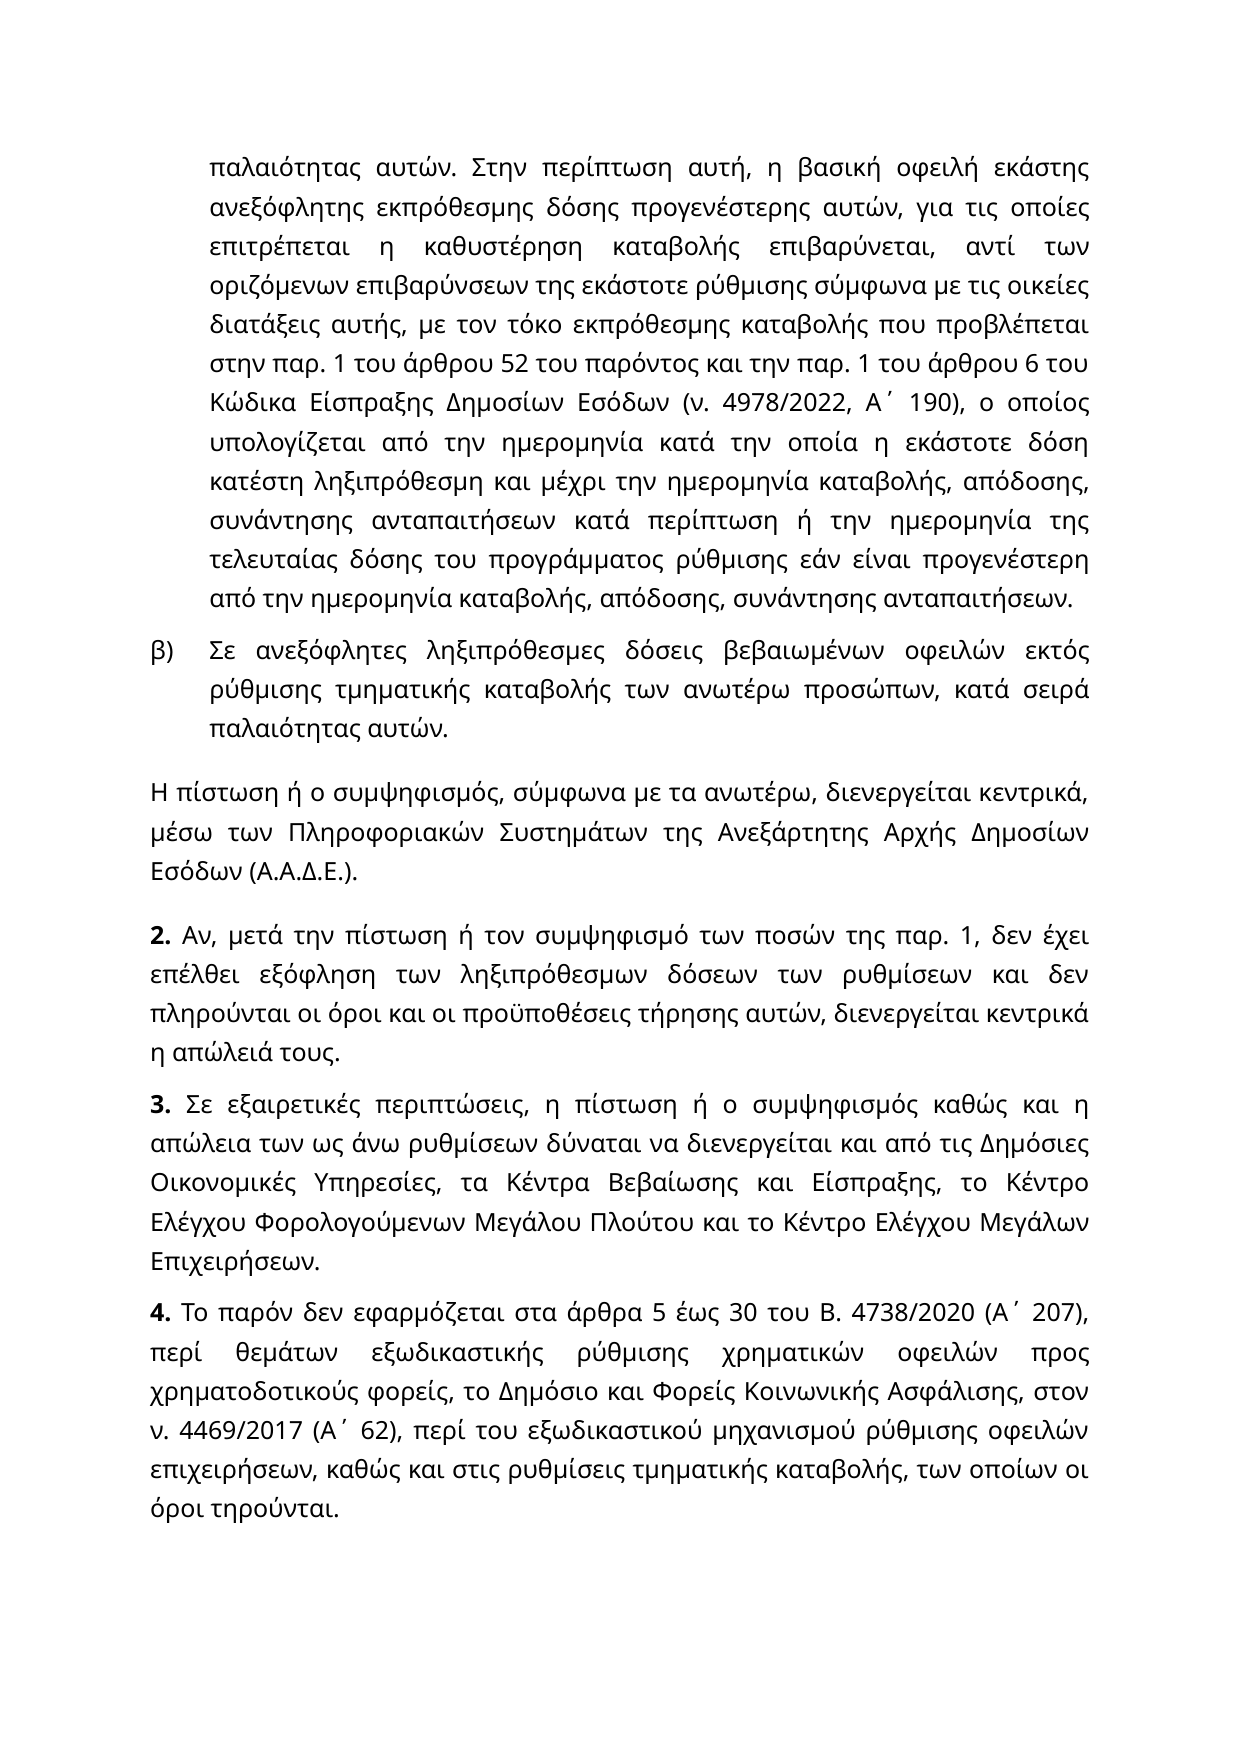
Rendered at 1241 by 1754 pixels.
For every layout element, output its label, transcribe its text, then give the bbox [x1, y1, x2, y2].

text 2. Αν, μετά την πίστωση ή τον συμψηφισμό των ποσών της παρ. 1, δεν έχει επέλθει εξόφληση των ληξιπρόθεσμων δόσεων των ρυθμίσεων και δεν πληρούνται οι όροι και οι προϋποθέσεις τήρησης αυτών, διενεργείται κεντρικά η απώλειά τους. [150, 917, 1090, 1069]
text 4. Το παρόν δεν εφαρμόζεται στα άρθρα 5 έως 30 του Β. 4738/2020 (Α΄ 207), περί θεμάτων εξωδικαστικής ρύθμισης χρηματικών οφειλών προς χρηματοδοτικούς φορείς, το Δημόσιο και Φορείς Κοινωνικής Ασφάλισης, στον ν. 4469/2017 (Α΄ 62), περί του εξωδικαστικού μηχανισμού ρύθμισης οφειλών επιχειρήσεων, καθώς και στις ρυθμίσεις τμηματικής καταβολής, των οποίων οι όροι τηρούνται. [150, 1295, 1090, 1525]
text Η πίστωση ή ο συμψηφισμός, σύμφωνα με τα ανωτέρω, διενεργείται κεντρικά, μέσω των Πληροφοριακών Συστημάτων της Ανεξάρτητης Αρχής Δημοσίων Εσόδων (Α.Α.Δ.Ε.). [150, 775, 1090, 887]
text 3. Σε εξαιρετικές περιπτώσεις, η πίστωση ή ο συμψηφισμός καθώς και η απώλεια των ως άνω ρυθμίσεων δύναται να διενεργείται και από τις Δημόσιες Οικονομικές Υπηρεσίες, τα Κέντρα Βεβαίωσης και Είσπραξης, το Κέντρο Ελέγχου Φορολογούμενων Μεγάλου Πλούτου και το Κέντρο Ελέγχου Μεγάλων Επιχειρήσεων. [150, 1087, 1090, 1277]
list παλαιότητας αυτών. Στην περίπτωση αυτή, η βασική οφειλή εκάστης ανεξόφλητης εκπρόθεσμης δόσης προγενέστερης αυτών, για τις οποίες επιτρέπεται η καθυστέρηση καταβολής επιβαρύνεται, αντί των οριζόμενων επιβαρύνσεων της εκάστοτε ρύθμισης σύμφωνα με τις οικείες διατάξεις αυτής, με τον τόκο εκπρόθεσμης καταβολής που προβλέπεται στην παρ. 1 του άρθρου 52 του παρόντος και την παρ. 1 του άρθρου 6 του Κώδικα Είσπραξης Δημοσίων Εσόδων (ν. 4978/2022, Α΄ 190), ο οποίος υπολογίζεται από την ημερομηνία κατά την οποία η εκάστοτε δόση κατέστη ληξιπρόθεσμη και μέχρι την ημερομηνία καταβολής, απόδοσης, συνάντησης ανταπαιτήσεων κατά περίπτωση ή την ημερομηνία της τελευταίας δόσης του προγράμματος ρύθμισης εάν είναι προγενέστερη από την ημερομηνία καταβολής, απόδοσης, συνάντησης ανταπαιτήσεων. [150, 150, 1090, 615]
list β) Σε ανεξόφλητες ληξιπρόθεσμες δόσεις βεβαιωμένων οφειλών εκτός ρύθμισης τμηματικής καταβολής των ανωτέρω προσώπων, κατά σειρά παλαιότητας αυτών. [150, 632, 1090, 745]
